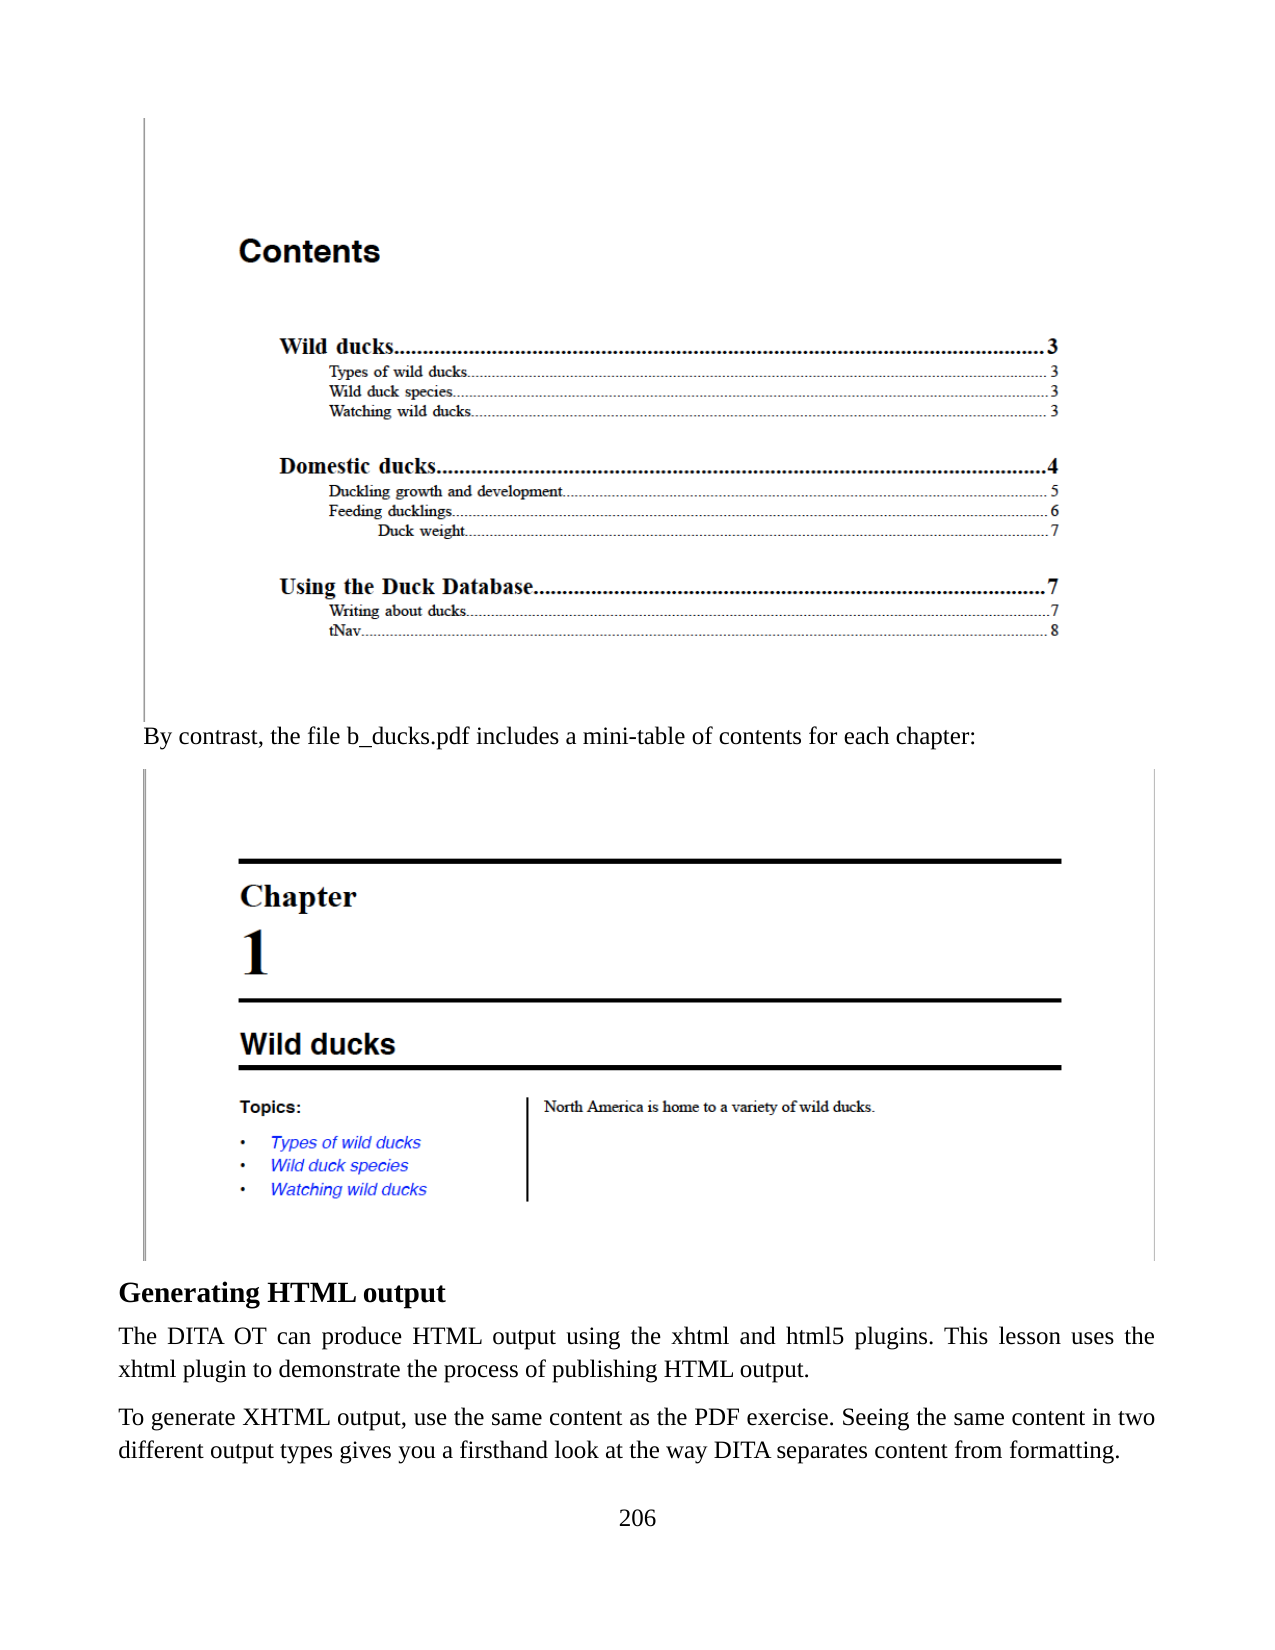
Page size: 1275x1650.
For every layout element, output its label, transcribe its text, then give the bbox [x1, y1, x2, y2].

picture [143, 769, 1155, 1261]
text The DITA OT can produce HTML output using the xhtml and html5 plugins. This lesson uses the xhtml plugin to demonstrate the process of publishing HTML output. [118, 1321, 1157, 1383]
picture [143, 118, 1150, 722]
list By contrast, the file b_ducks.pdf includes a mini-table of contents for each chapter: [118, 721, 1157, 750]
subtitle Generating HTML output [118, 1275, 1157, 1308]
text To generate XHTML output, use the same content as the PDF exercise. Seeing the same content in two different output types gives you a firsthand look at the way DITA separates content from formatting. [118, 1402, 1157, 1463]
